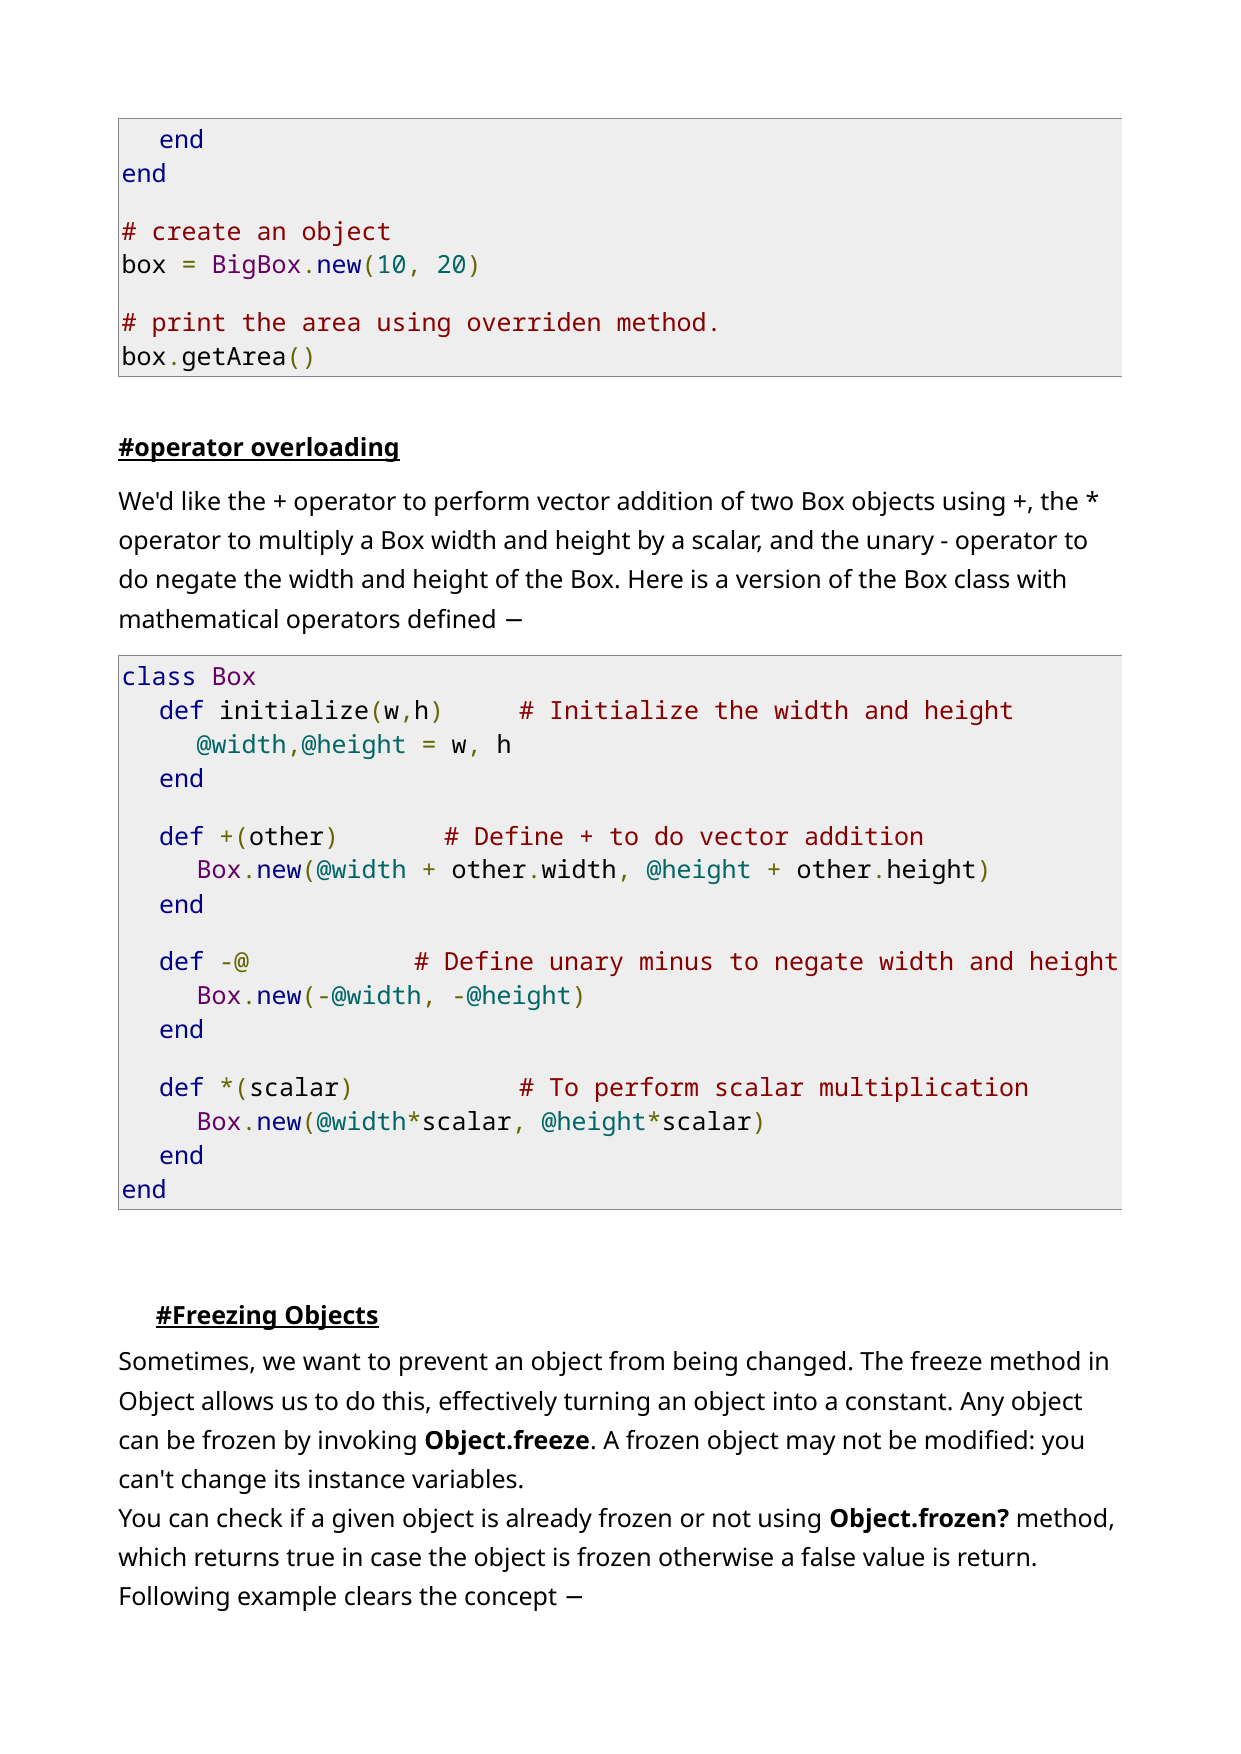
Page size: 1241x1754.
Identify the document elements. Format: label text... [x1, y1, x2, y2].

text end [119, 1135, 1122, 1169]
text end [119, 883, 1122, 917]
text class Box [119, 656, 1122, 689]
text end [119, 1009, 1122, 1043]
text end [119, 152, 1122, 186]
text Box.new(-@width, -@height) [119, 975, 1122, 1009]
text You can check if a given object is already frozen or not using Object.frozen? method, which returns true in case the object is frozen otherwise a false value is return. Following example clears the concept − [118, 1501, 1122, 1613]
text We'd like the + operator to perform vector addition of two Box objects using +, the * operator to multiply a Box width and height by a scalar, and the unary - operator to do negate the width and height of the Box. Here is a version of the Box class with mathematical operators defined − [118, 484, 1122, 635]
text def -@ # Define unary minus to negate width and height [119, 941, 1122, 975]
text def initialize(w,h) # Initialize the width and height [119, 689, 1122, 723]
text end [119, 119, 1122, 152]
text # create an object [119, 210, 1122, 244]
text box = BigBox.new(10, 20) [119, 244, 1122, 278]
text # print the area using overriden method. [119, 302, 1122, 336]
text Box.new(@width + other.width, @height + other.height) [119, 849, 1122, 883]
text box.getArea() [119, 336, 1122, 376]
text def *(scalar) # To perform scalar multiplication [119, 1067, 1122, 1101]
text Sometimes, we want to prevent an object from being changed. The freeze method in Object allows us to do this, effectively turning an object into a constant. Any object can be frozen by invoking Object.freeze. A frozen object may not be modified: you can't change its instance variables. [118, 1344, 1122, 1496]
text def +(other) # Define + to do vector addition [119, 815, 1122, 849]
text Box.new(@width*scalar, @height*scalar) [119, 1101, 1122, 1135]
text @width,@height = w, h [119, 723, 1122, 757]
text end [119, 1169, 1122, 1209]
subtitle #Freezing Objects [156, 1297, 1122, 1332]
text #operator overloading [118, 430, 1122, 464]
text end [119, 757, 1122, 791]
